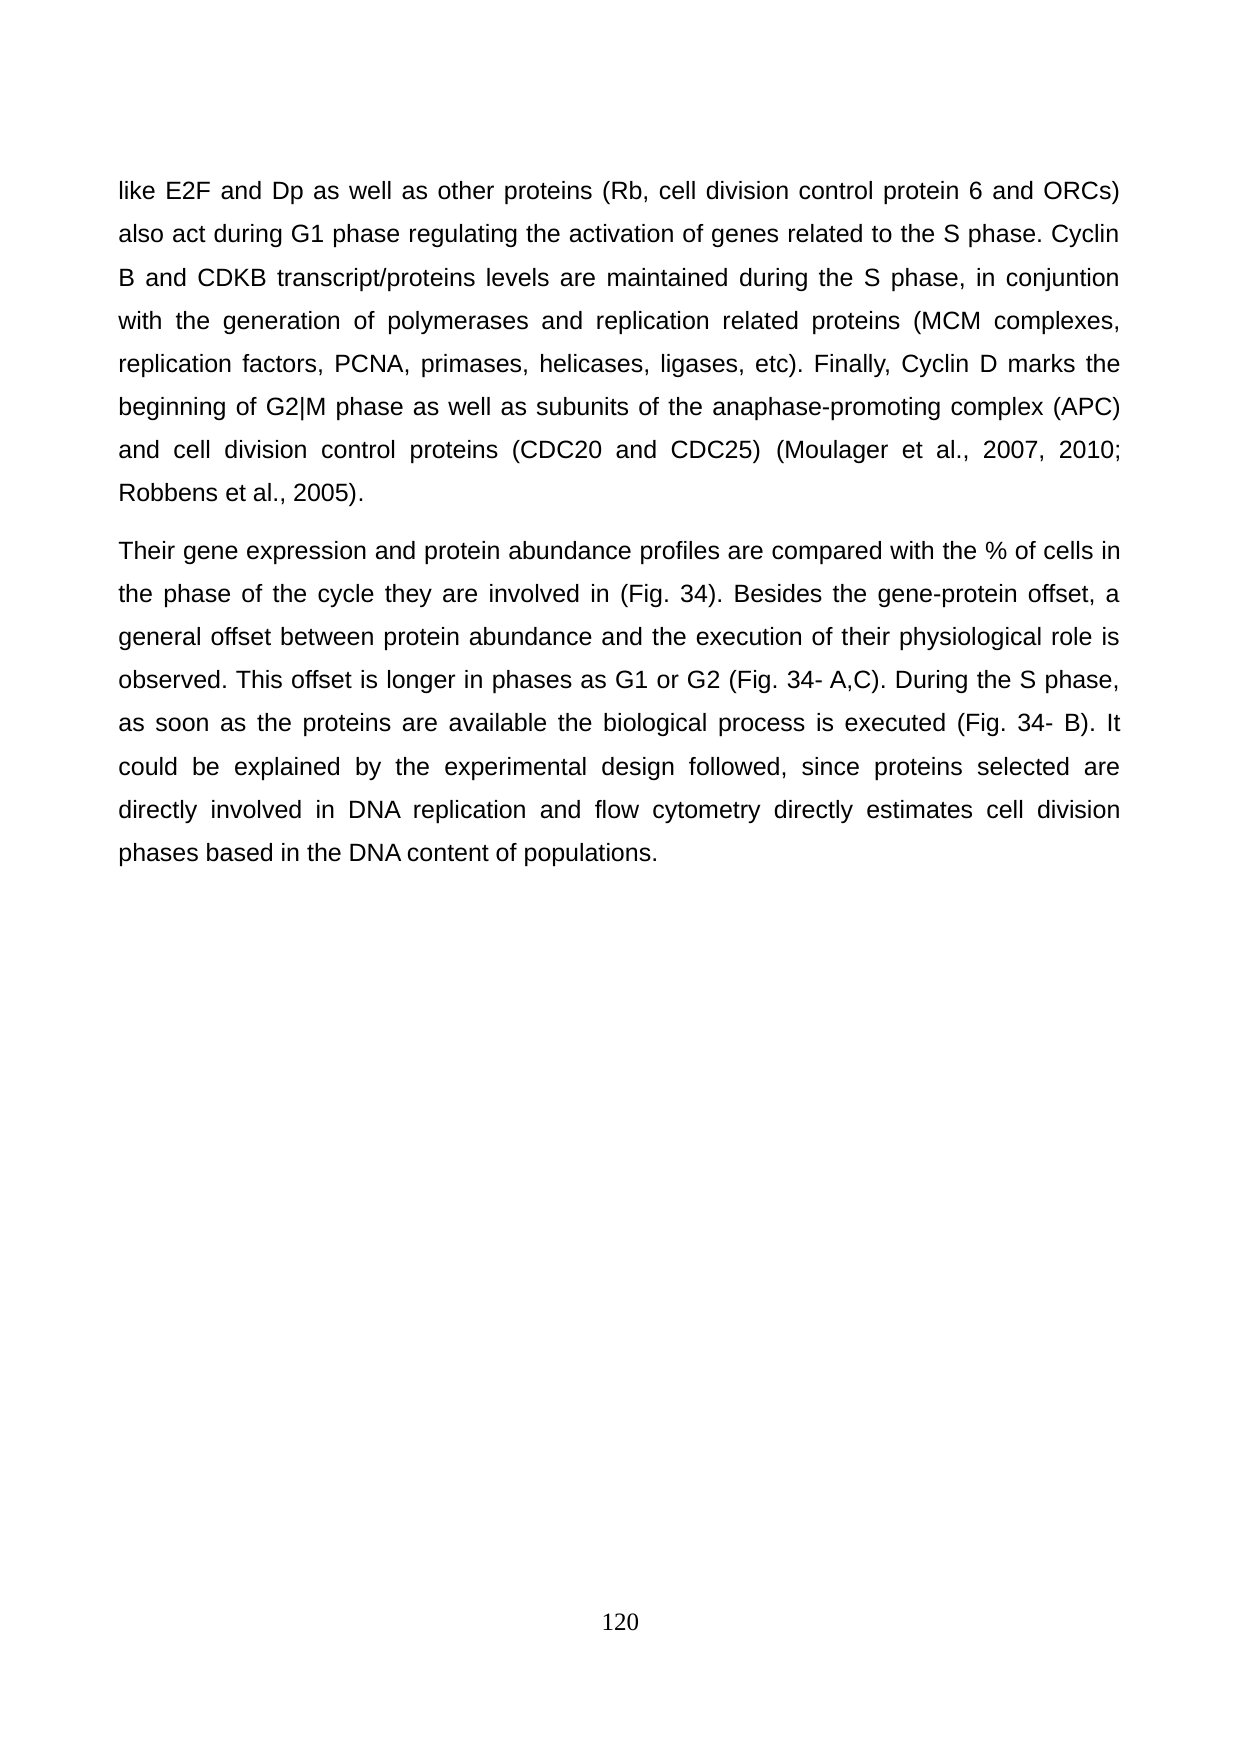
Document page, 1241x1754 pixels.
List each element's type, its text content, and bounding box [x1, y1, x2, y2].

text Their gene expression and protein abundance profiles are compared with the % of cells in the phase of the cycle they are involved in (Fig. 34). Besides the gene-protein offset, a general offset between protein abundance and the execution of their physiological role is observed. This offset is longer in phases as G1 or G2 (Fig. 34- A,C). During the S phase, as soon as the proteins are available the biological process is executed (Fig. 34- B). It could be explained by the experimental design followed, since proteins selected are directly involved in DNA replication and flow cytometry directly estimates cell division phases based in the DNA content of populations. [118, 536, 1122, 867]
text like E2F and Dp as well as other proteins (Rb, cell division control protein 6 and ORCs) also act during G1 phase regulating the activation of genes related to the S phase. Cyclin B and CDKB transcript/proteins levels are maintained during the S phase, in conjuntion with the generation of polymerases and replication related proteins (MCM complexes, replication factors, PCNA, primases, helicases, ligases, etc). Finally, Cyclin D marks the beginning of G2|M phase as well as subunits of the anaphase-promoting complex (APC) and cell division control proteins (CDC20 and CDC25) (Moulager et al., 2007, 2010; Robbens et al., 2005)⁠. [118, 176, 1122, 507]
